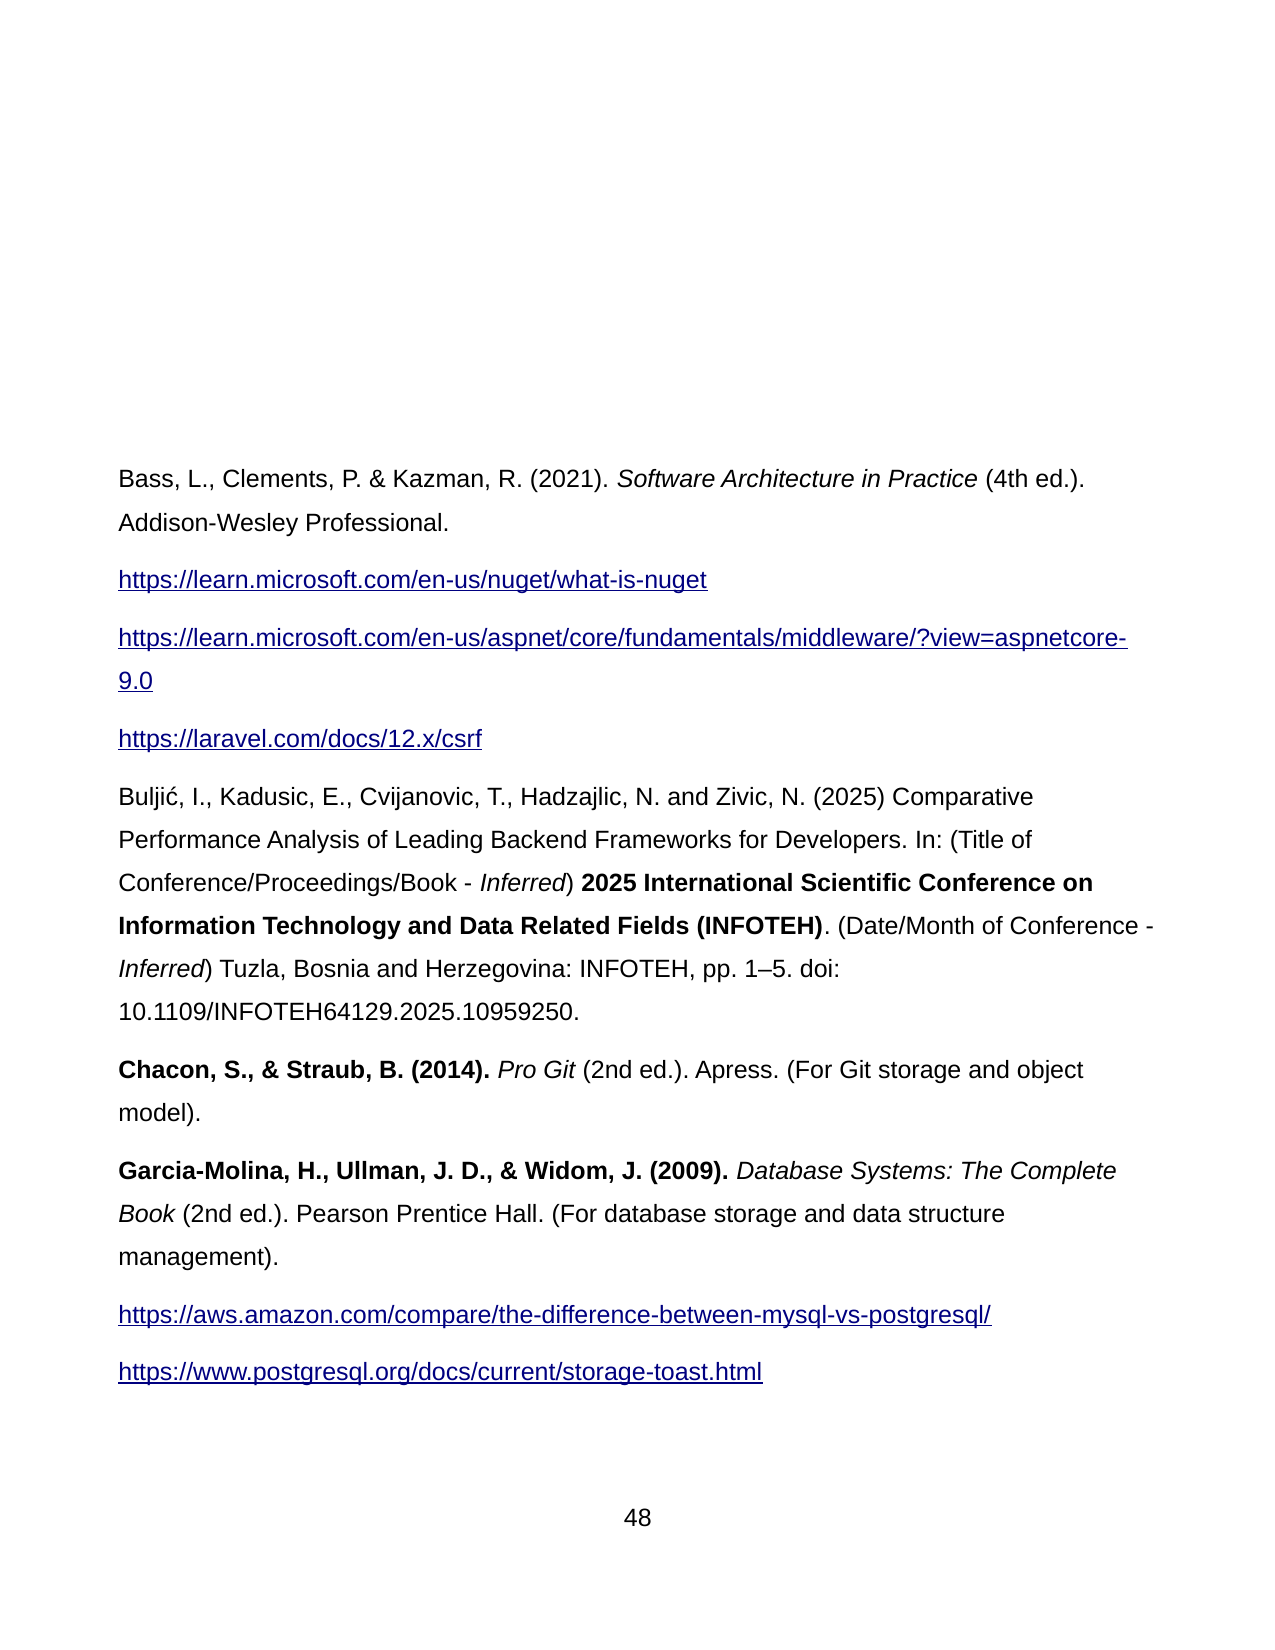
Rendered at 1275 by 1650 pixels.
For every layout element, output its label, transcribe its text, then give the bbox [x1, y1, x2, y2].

text Garcia-Molina, H., Ullman, J. D., & Widom, J. (2009). Database Systems: The Complete Book (2nd ed.). Pearson Prentice Hall. (For database storage and data structure management). [118, 1156, 1157, 1271]
text https://learn.microsoft.com/en-us/aspnet/core/fundamentals/middleware/?view=aspnetcore-9.0 [118, 623, 1157, 695]
text https://laravel.com/docs/12.x/csrf [118, 724, 1157, 752]
text Chacon, S., & Straub, B. (2014). Pro Git (2nd ed.). Apress. (For Git storage and object model). [118, 1055, 1157, 1127]
text https://learn.microsoft.com/en-us/nuget/what-is-nuget [118, 565, 1157, 594]
text Bass, L., Clements, P. & Kazman, R. (2021). Software Architecture in Practice (4th ed.). Addison-Wesley Professional. [118, 464, 1157, 536]
text https://www.postgresql.org/docs/current/storage-toast.html [118, 1357, 1157, 1386]
text https://aws.amazon.com/compare/the-difference-between-mysql-vs-postgresql/ [118, 1299, 1157, 1328]
text Buljić, I., Kadusic, E., Cvijanovic, T., Hadzajlic, N. and Zivic, N. (2025) Comparative Performance Analysis of Leading Backend Frameworks for Developers. In: (Title of Conference/Proceedings/Book - Inferred) 2025 International Scientific Conference on Information Technology and Data Related Fields (INFOTEH). (Date/Month of Conference - Inferred) Tuzla, Bosnia and Herzegovina: INFOTEH, pp. 1–5. doi: 10.1109/INFOTEH64129.2025.10959250. [118, 781, 1157, 1026]
